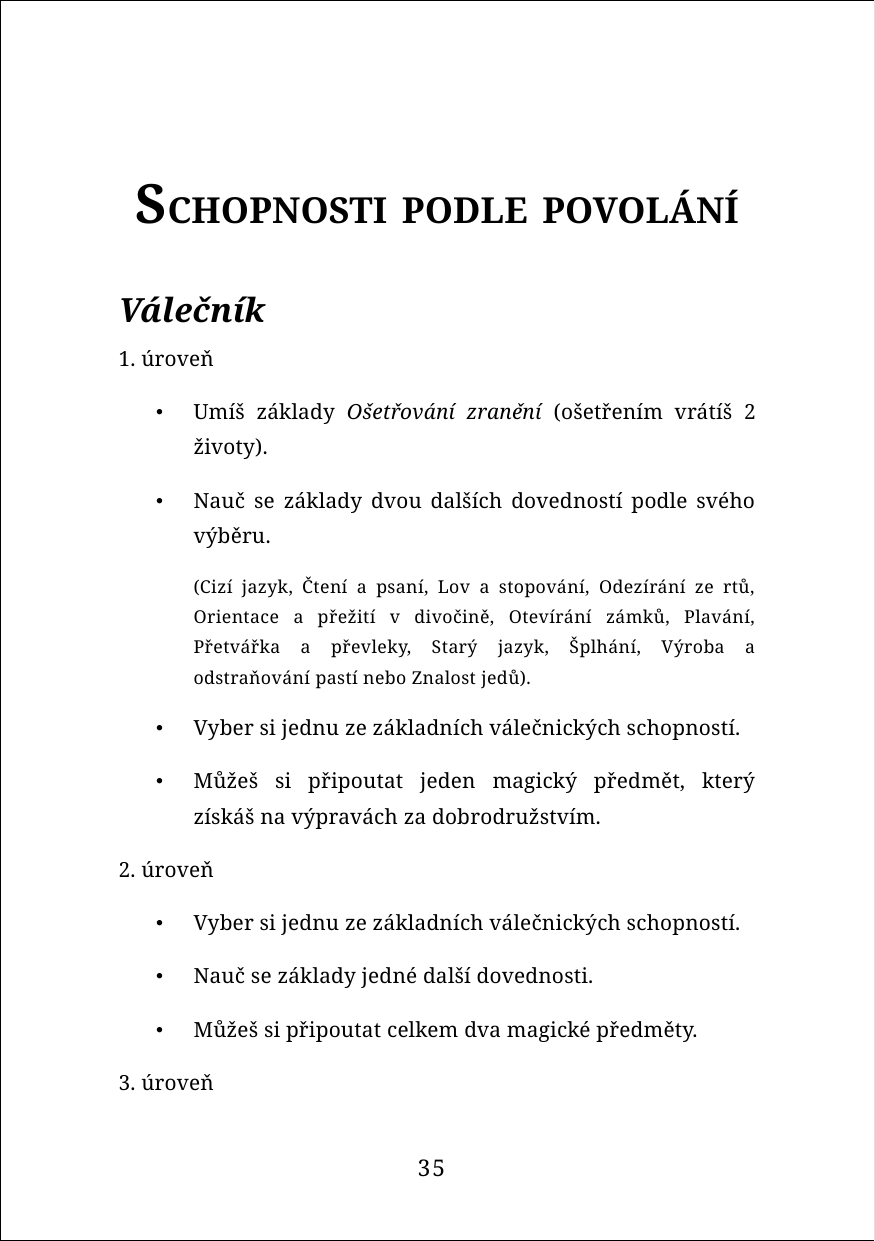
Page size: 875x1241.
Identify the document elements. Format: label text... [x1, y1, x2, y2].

list (Cizí jazyk, Čtení a psaní, Lov a stopování, Odezírání ze rtů, Orientace a přežití v divočině, Otevírání zámků, Plavání, Přetvářka a převleky, Starý jazyk, Šplhání, Výroba a odstraňování pastí nebo Znalost jedů). [156, 574, 756, 689]
text 3. úroveň [118, 1068, 756, 1096]
subtitle Schopnosti podle povolání [118, 166, 756, 239]
list Vyber si jednu ze základních válečnických schopností. [156, 713, 756, 741]
list Můžeš si připoutat celkem dva magické předměty. [156, 1015, 756, 1043]
list Můžeš si připoutat jeden magický předmět, který získáš na výpravách za dobrodružstvím. [156, 766, 756, 830]
subtitle Válečník [118, 287, 756, 332]
list Umíš základy Ošetřování zranění (ošetřením vrátíš 2 životy). [156, 397, 756, 461]
list Nauč se základy jedné další dovednosti. [156, 961, 756, 990]
list Nauč se základy dvou dalších dovedností podle svého výběru. [156, 486, 756, 550]
text 2. úroveň [118, 855, 756, 883]
text 1. úroveň [118, 344, 756, 372]
list Vyber si jednu ze základních válečnických schopností. [156, 908, 756, 937]
